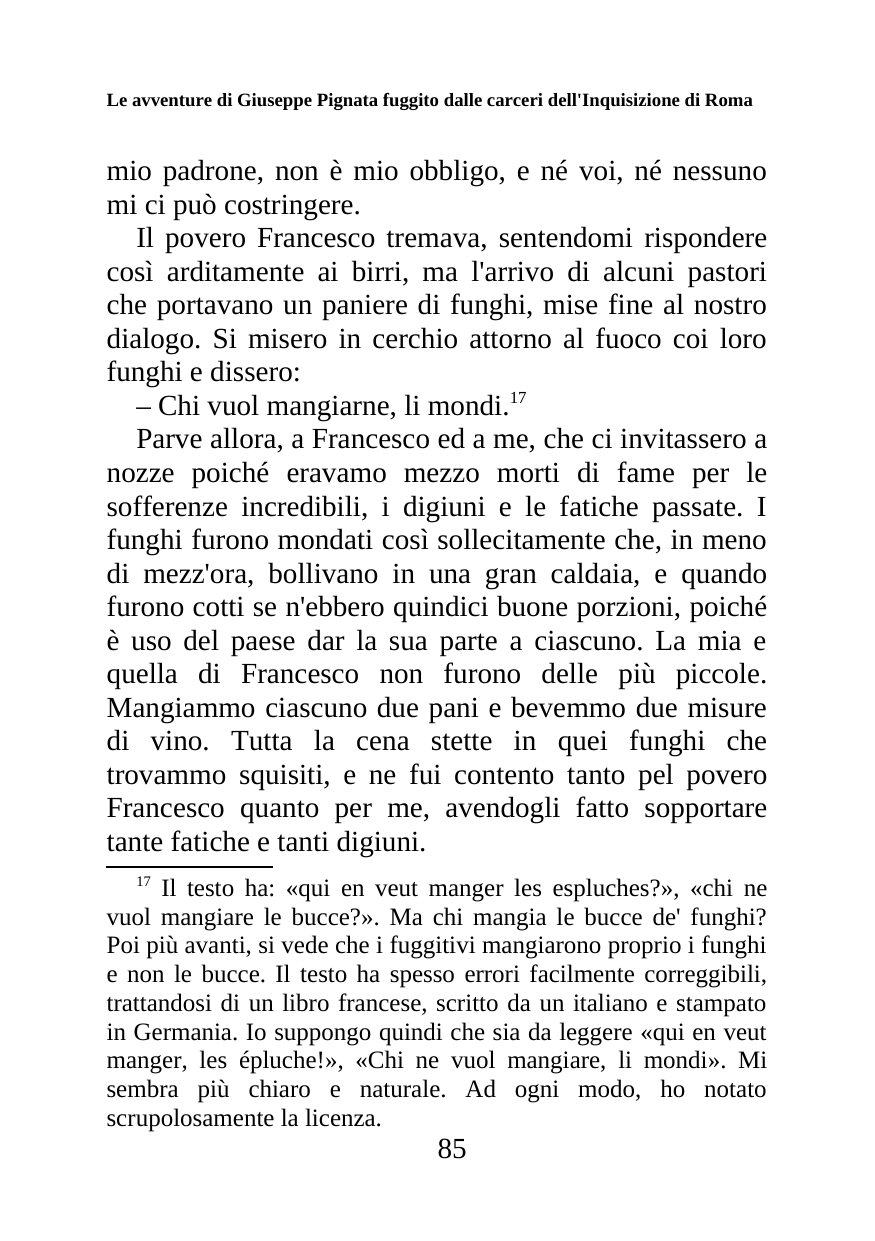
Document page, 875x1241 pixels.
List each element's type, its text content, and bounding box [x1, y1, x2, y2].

text – Chi vuol mangiarne, li mondi. [106, 388, 768, 422]
text Il povero Francesco tremava, sentendomi rispondere così arditamente ai birri, ma l'arrivo di alcuni pastori che portavano un paniere di funghi, mise fine al nostro dialogo. Si misero in cerchio attorno al fuoco coi loro funghi e dissero: [106, 220, 768, 388]
text Il testo ha: «qui en veut manger les espluches?», «chi ne vuol mangiare le bucce?». Ma chi mangia le bucce de' funghi? Poi più avanti, si vede che i fuggitivi mangiarono proprio i funghi e non le bucce. Il testo ha spesso errori facilmente correggibili, trattandosi di un libro francese, scritto da un italiano e stampato in Germania. Io suppongo quindi che sia da leggere «qui en veut manger, les épluche!», «Chi ne vuol mangiare, li mondi». Mi sembra più chiaro e naturale. Ad ogni modo, ho notato scrupolosamente la licenza. [106, 873, 768, 1132]
text mio padrone, non è mio obbligo, e né voi, né nessuno mi ci può costringere. [106, 153, 768, 220]
text Parve allora, a Francesco ed a me, che ci invitassero a nozze poiché eravamo mezzo morti di fame per le sofferenze incredibili, i digiuni e le fatiche passate. I funghi furono mondati così sollecitamente che, in meno di mezz'ora, bollivano in una gran caldaia, e quando furono cotti se n'ebbero quindici buone porzioni, poiché è uso del paese dar la sua parte a ciascuno. La mia e quella di Francesco non furono delle più piccole. Mangiammo ciascuno due pani e bevemmo due misure di vino. Tutta la cena stette in quei funghi che trovammo squisiti, e ne fui contento tanto pel povero Francesco quanto per me, avendogli fatto sopportare tante fatiche e tanti digiuni. [106, 422, 768, 858]
